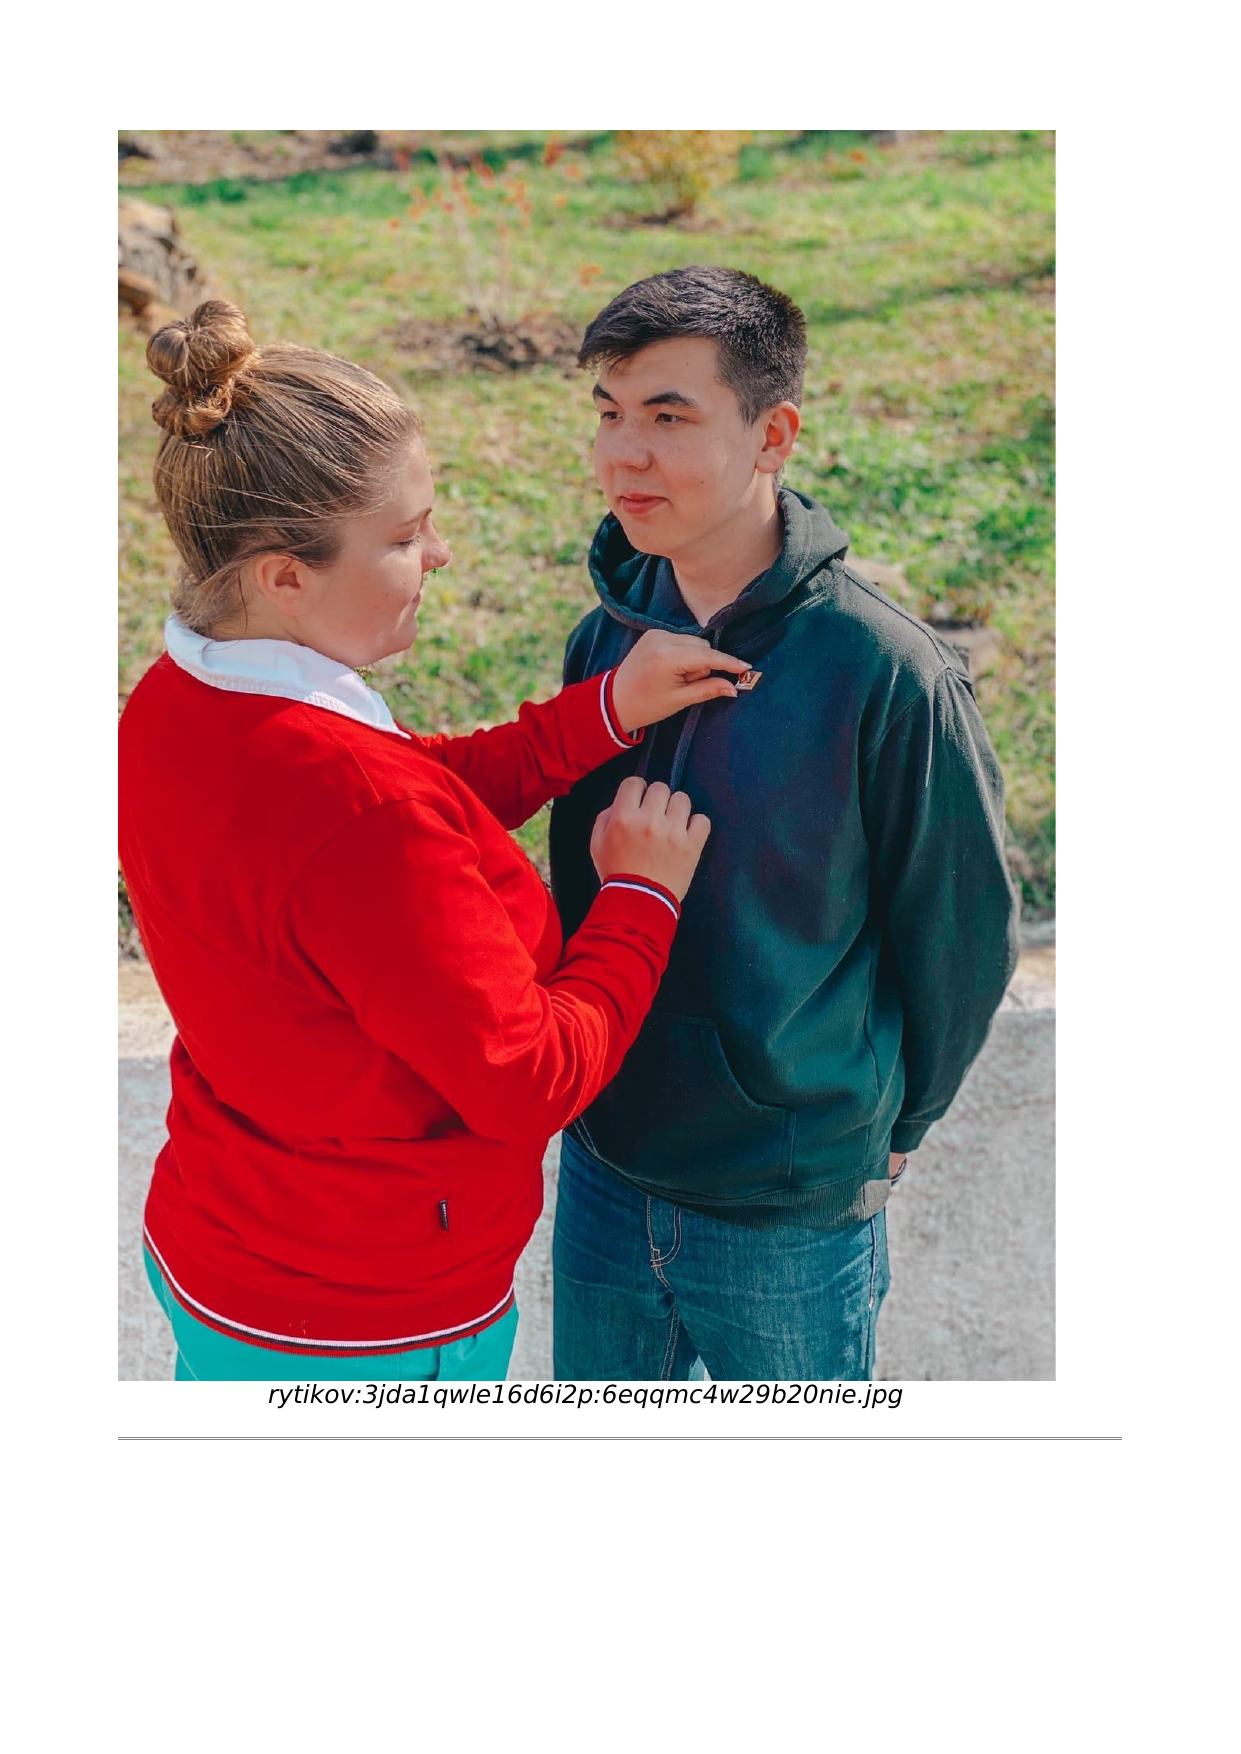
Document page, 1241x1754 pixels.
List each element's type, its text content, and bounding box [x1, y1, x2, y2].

picture [726, 1304, 733, 1315]
picture [638, 1339, 648, 1365]
picture [118, 130, 1056, 1381]
picture [599, 1369, 634, 1381]
picture [657, 1310, 682, 1381]
text rytikov:3jda1qwle16d6i2p:6eqqmc4w29b20nie.jpg [118, 1381, 1056, 1410]
picture [596, 1307, 623, 1335]
picture [661, 1296, 672, 1305]
picture [721, 1286, 738, 1296]
picture [612, 1356, 618, 1363]
picture [730, 1254, 735, 1265]
picture [695, 1339, 713, 1350]
picture [685, 1356, 714, 1381]
picture [575, 1251, 604, 1281]
picture [832, 1236, 840, 1241]
picture [807, 1302, 826, 1317]
picture [702, 1285, 715, 1292]
picture [675, 1278, 696, 1289]
picture [587, 1231, 599, 1236]
picture [596, 1250, 603, 1258]
picture [627, 1293, 666, 1319]
picture [601, 1339, 616, 1354]
